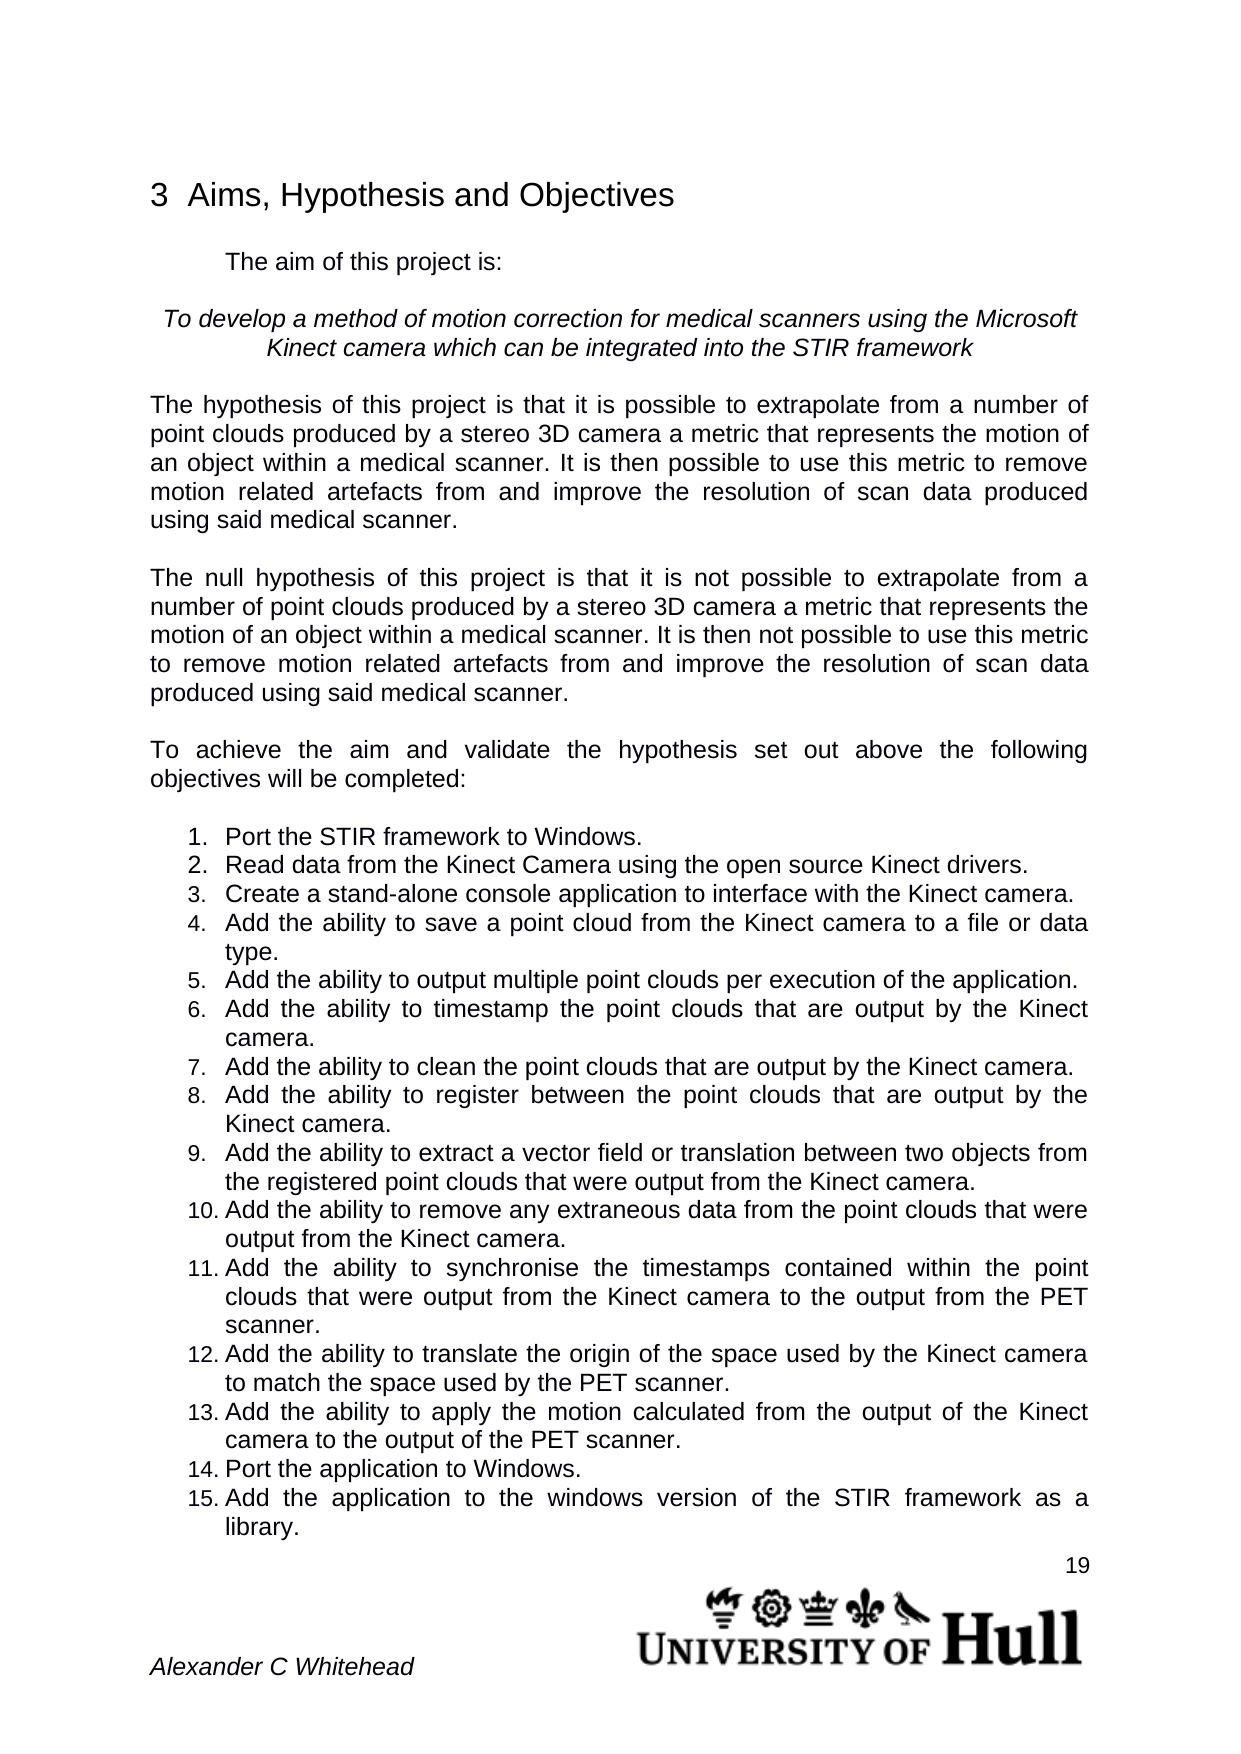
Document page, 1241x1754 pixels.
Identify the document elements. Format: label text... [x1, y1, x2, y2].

list Add the application to the windows version of the STIR framework as a library. [187, 1483, 1090, 1541]
list Port the STIR framework to Windows. [187, 822, 1090, 851]
list Port the application to Windows. [187, 1454, 1090, 1483]
list Add the ability to synchronise the timestamps contained within the point clouds that were output from the Kinect camera to the output from the PET scanner. [187, 1253, 1090, 1339]
list Add the ability to save a point cloud from the Kinect camera to a file or data type. [187, 908, 1090, 966]
list Add the ability to extract a vector field or translation between two objects from the registered point clouds that were output from the Kinect camera. [187, 1138, 1090, 1196]
list Add the ability to translate the origin of the space used by the Kinect camera to match the space used by the PET scanner. [187, 1339, 1090, 1397]
text The aim of this project is: [150, 247, 1090, 276]
list Add the ability to remove any extraneous data from the point clouds that were output from the Kinect camera. [187, 1196, 1090, 1253]
list Add the ability to clean the point clouds that are output by the Kinect camera. [187, 1052, 1090, 1081]
text To develop a method of motion correction for medical scanners using the Microsoft Kinect camera which can be integrated into the STIR framework [150, 304, 1090, 362]
list Create a stand-alone console application to interface with the Kinect camera. [187, 879, 1090, 908]
text The hypothesis of this project is that it is possible to extrapolate from a number of point clouds produced by a stereo 3D camera a metric that represents the motion of an object within a medical scanner. It is then possible to use this metric to remove motion related artefacts from and improve the resolution of scan data produced using said medical scanner. [150, 391, 1090, 534]
list Add the ability to apply the motion calculated from the output of the Kinect camera to the output of the PET scanner. [187, 1397, 1090, 1454]
list Read data from the Kinect Camera using the open source Kinect drivers. [187, 851, 1090, 879]
picture [630, 1578, 1091, 1675]
list Add the ability to register between the point clouds that are output by the Kinect camera. [187, 1081, 1090, 1138]
list Add the ability to timestamp the point clouds that are output by the Kinect camera. [187, 994, 1090, 1052]
list Add the ability to output multiple point clouds per execution of the application. [187, 966, 1090, 994]
text To achieve the aim and validate the hypothesis set out above the following objectives will be completed: [150, 736, 1090, 793]
subtitle Aims, Hypothesis and Objectives [150, 175, 1090, 213]
text The null hypothesis of this project is that it is not possible to extrapolate from a number of point clouds produced by a stereo 3D camera a metric that represents the motion of an object within a medical scanner. It is then not possible to use this metric to remove motion related artefacts from and improve the resolution of scan data produced using said medical scanner. [150, 563, 1090, 707]
